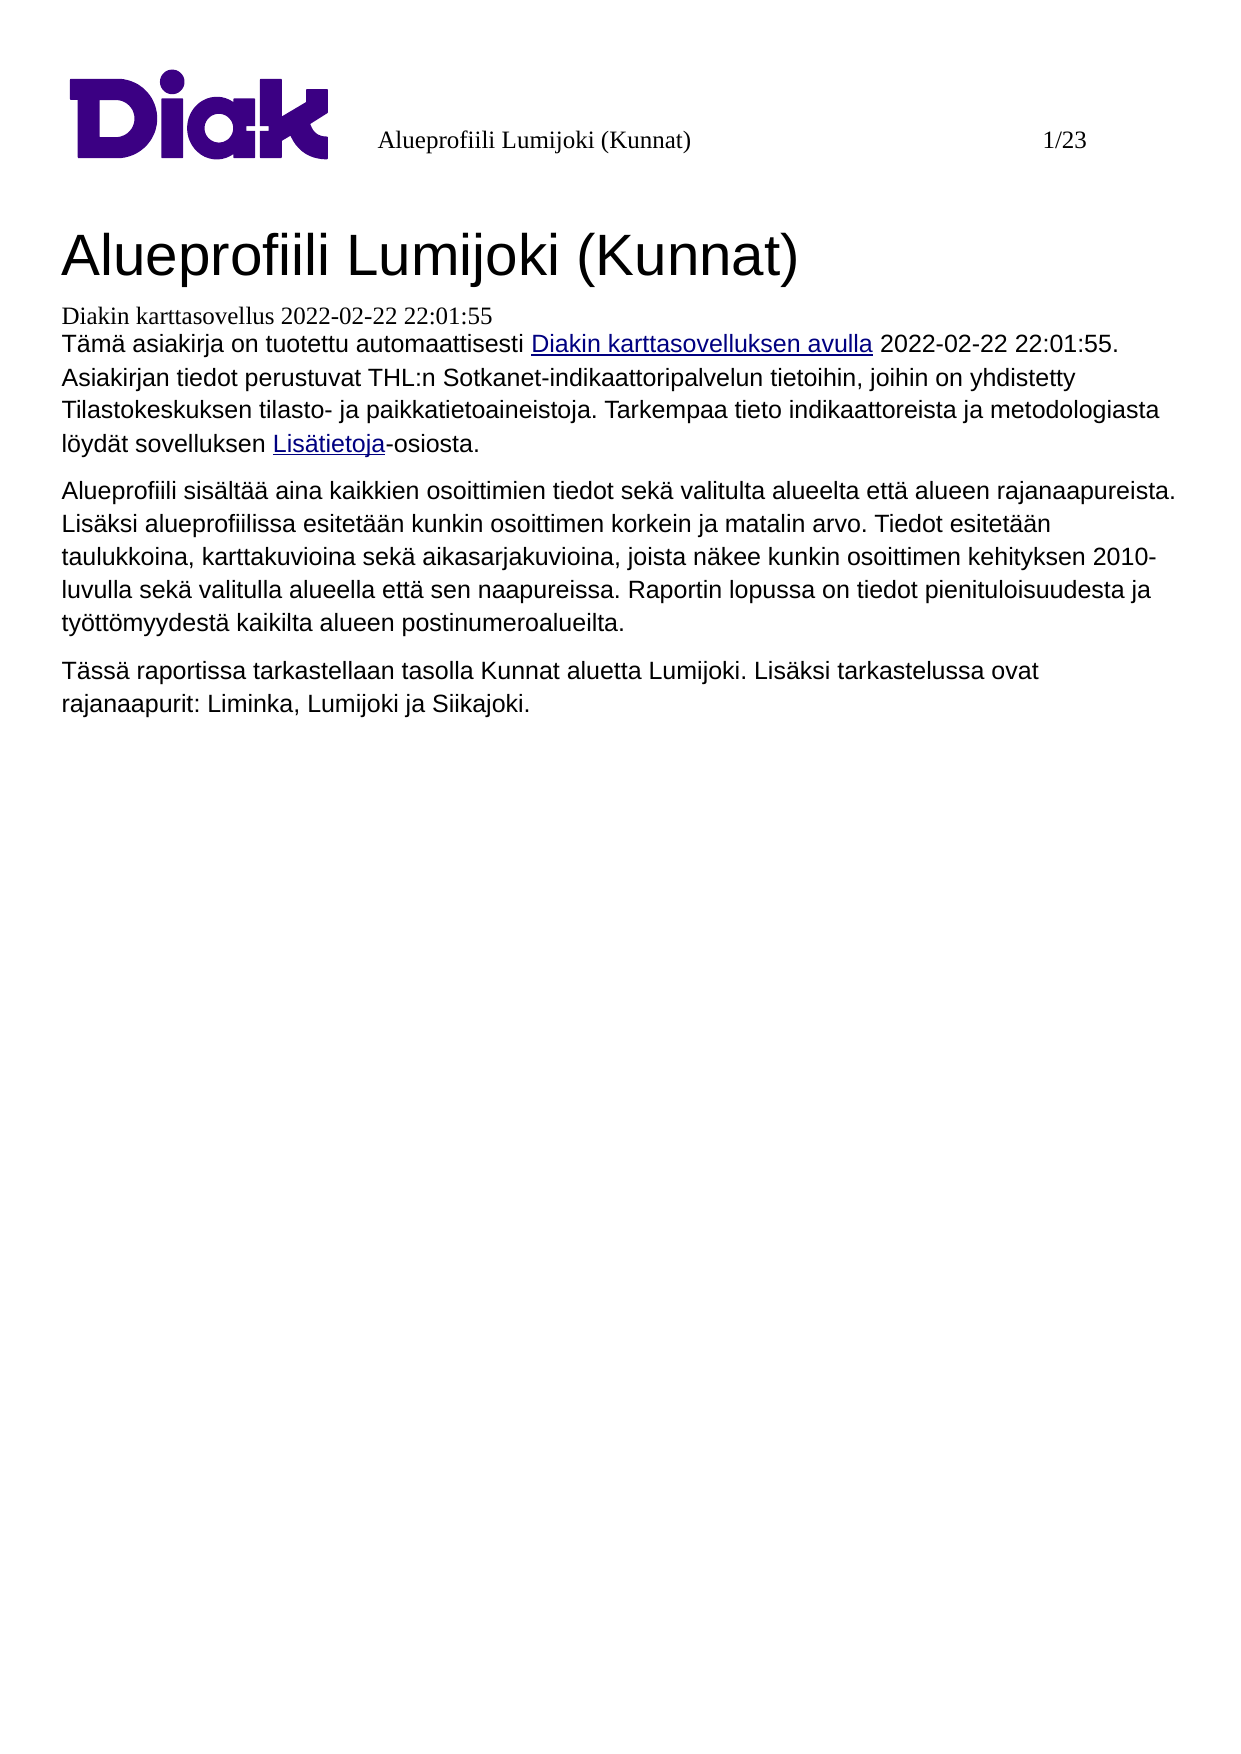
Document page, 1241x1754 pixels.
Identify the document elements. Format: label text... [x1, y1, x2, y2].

title Alueprofiili Lumijoki (Kunnat) [61, 221, 1179, 288]
text Alueprofiili sisältää aina kaikkien osoittimien tiedot sekä valitulta alueelta että alueen rajanaapureista. Lisäksi alueprofiilissa esitetään kunkin osoittimen korkein ja matalin arvo. Tiedot esitetään taulukkoina, karttakuvioina sekä aikasarjakuvioina, joista näkee kunkin osoittimen kehityksen 2010-luvulla sekä valitulla alueella että sen naapureissa. Raportin lopussa on tiedot pienituloisuudesta ja työttömyydestä kaikilta alueen postinumeroalueilta. [61, 476, 1179, 637]
text Diakin karttasovellus 2022-02-22 22:01:55 [61, 301, 1179, 329]
text Tämä asiakirja on tuotettu automaattisesti Diakin karttasovelluksen avulla 2022-02-22 22:01:55. Asiakirjan tiedot perustuvat THL:n Sotkanet-indikaattoripalvelun tietoihin, joihin on yhdistetty Tilastokeskuksen tilasto- ja paikkatietoaineistoja. Tarkempaa tieto indikaattoreista ja metodologiasta löydät sovelluksen Lisätietoja-osiosta. [61, 329, 1179, 457]
text Tässä raportissa tarkastellaan tasolla Kunnat aluetta Lumijoki. Lisäksi tarkastelussa ovat rajanaapurit: Liminka, Lumijoki ja Siikajoki. [61, 656, 1179, 718]
